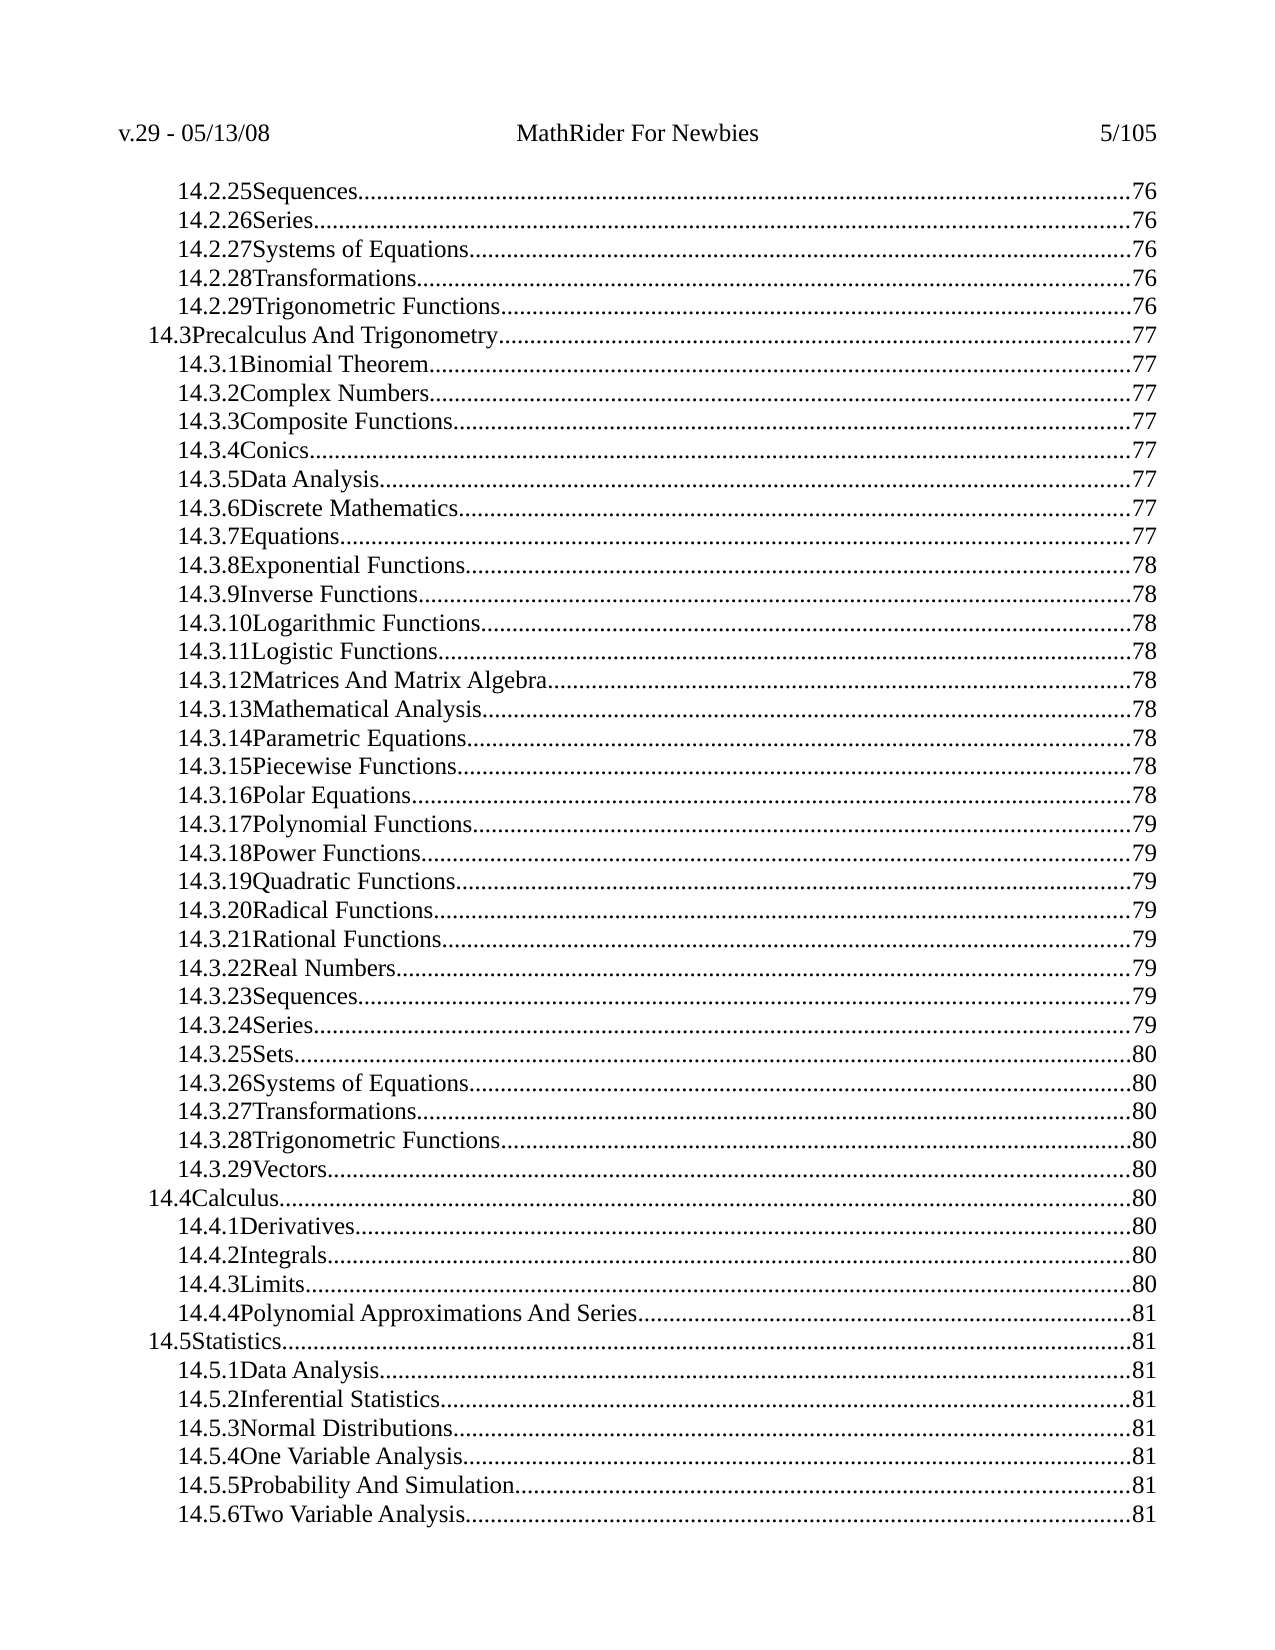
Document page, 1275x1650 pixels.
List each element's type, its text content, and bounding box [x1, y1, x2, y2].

text 14.3.25Sets 80 [177, 1039, 1157, 1068]
text 14.3.26Systems of Equations 80 [177, 1068, 1157, 1096]
text 14.3.12Matrices And Matrix Algebra 78 [177, 665, 1157, 694]
text 14.4.2Integrals 80 [177, 1240, 1157, 1269]
text 14.3.4Conics 77 [177, 435, 1157, 464]
text 14.3.14Parametric Equations 78 [177, 723, 1157, 751]
text 14.3.15Piecewise Functions 78 [177, 751, 1157, 780]
text 14.2.27Systems of Equations 76 [177, 234, 1157, 263]
text 14.3.13Mathematical Analysis 78 [177, 694, 1157, 723]
text 14.5.1Data Analysis 81 [177, 1355, 1157, 1384]
text 14.3.19Quadratic Functions 79 [177, 866, 1157, 895]
text 14.3.18Power Functions 79 [177, 838, 1157, 866]
text 14.3.16Polar Equations 78 [177, 780, 1157, 809]
text 14.5.6Two Variable Analysis 81 [177, 1499, 1157, 1528]
text 14.5.2Inferential Statistics 81 [177, 1384, 1157, 1413]
text 14.3.2Complex Numbers 77 [177, 378, 1157, 406]
text 14.5.5Probability And Simulation 81 [177, 1470, 1157, 1499]
text 14.5Statistics 81 [148, 1326, 1157, 1355]
text 14.3.3Composite Functions 77 [177, 406, 1157, 435]
text 14.3.23Sequences 79 [177, 981, 1157, 1010]
text 14.4.1Derivatives 80 [177, 1211, 1157, 1240]
text 14.3.5Data Analysis 77 [177, 464, 1157, 493]
text 14.2.28Transformations 76 [177, 263, 1157, 291]
text 14.4.4Polynomial Approximations And Series 81 [177, 1298, 1157, 1326]
text 14.3.6Discrete Mathematics 77 [177, 493, 1157, 521]
text 14.3.10Logarithmic Functions 78 [177, 608, 1157, 636]
text 14.4.3Limits 80 [177, 1269, 1157, 1298]
text 14.2.29Trigonometric Functions 76 [177, 291, 1157, 320]
text 14.3.17Polynomial Functions 79 [177, 809, 1157, 838]
text 14.3.8Exponential Functions 78 [177, 550, 1157, 579]
text 14.5.3Normal Distributions 81 [177, 1413, 1157, 1441]
text 14.2.26Series 76 [177, 205, 1157, 234]
text 14.4Calculus 80 [148, 1183, 1157, 1211]
text 14.5.4One Variable Analysis 81 [177, 1441, 1157, 1470]
text 14.2.25Sequences 76 [177, 176, 1157, 205]
text 14.3.20Radical Functions 79 [177, 895, 1157, 924]
text 14.3.9Inverse Functions 78 [177, 579, 1157, 608]
text 14.3.22Real Numbers 79 [177, 953, 1157, 981]
text 14.3.7Equations 77 [177, 521, 1157, 550]
text 14.3Precalculus And Trigonometry 77 [148, 320, 1157, 349]
text 14.3.21Rational Functions 79 [177, 924, 1157, 953]
text 14.3.28Trigonometric Functions 80 [177, 1125, 1157, 1154]
text 14.3.11Logistic Functions 78 [177, 636, 1157, 665]
text 14.3.27Transformations 80 [177, 1096, 1157, 1125]
text 14.3.24Series 79 [177, 1010, 1157, 1039]
text 14.3.29Vectors 80 [177, 1154, 1157, 1183]
text 14.3.1Binomial Theorem 77 [177, 349, 1157, 378]
